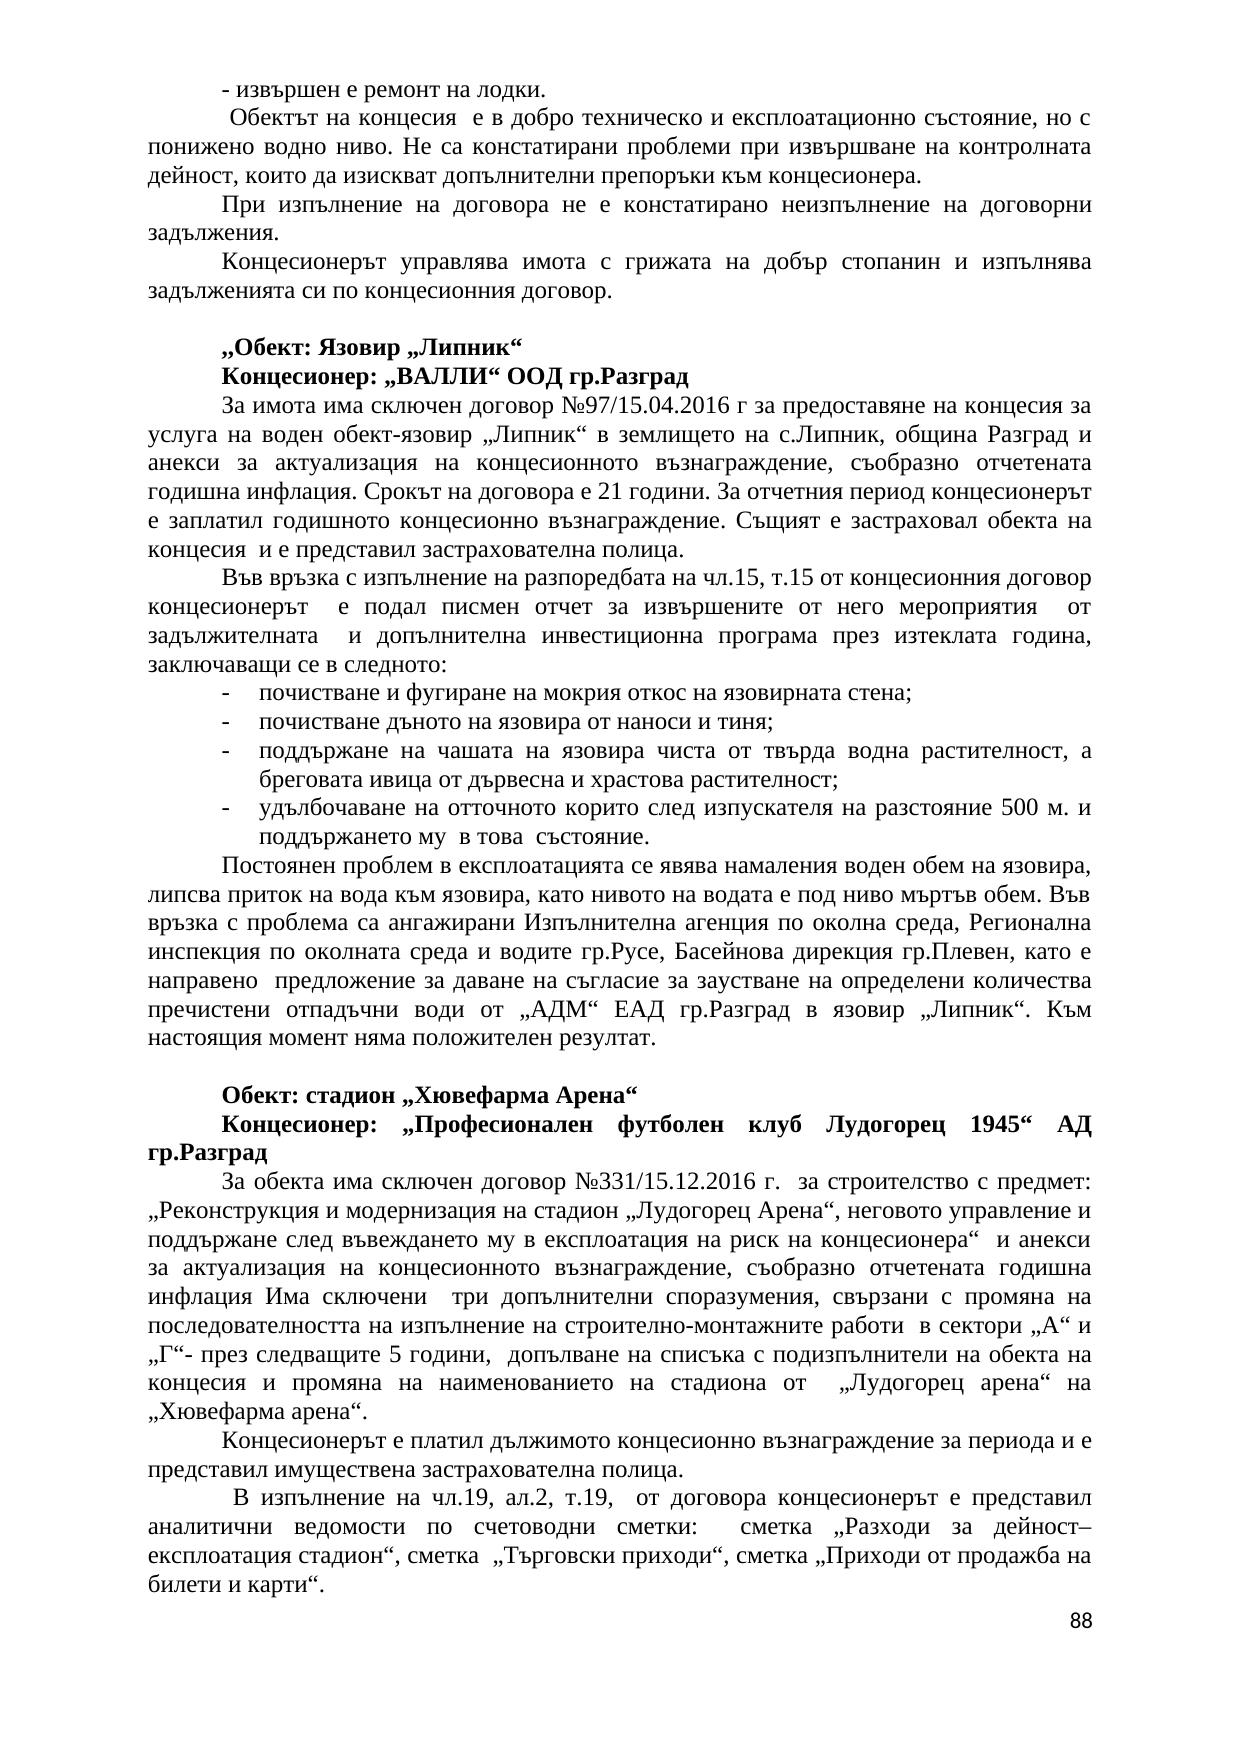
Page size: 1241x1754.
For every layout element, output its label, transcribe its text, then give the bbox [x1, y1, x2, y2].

text - извършен е ремонт на лодки. [148, 74, 1093, 102]
list удълбочаване на отточното корито след изпускателя на разстояние 500 м. и поддържането му в това състояние. [221, 792, 1093, 850]
text ,,Обект: Язовир „Липник“ [148, 332, 1093, 361]
text Концесионерът управлява имота с грижата на добър стопанин и изпълнява задълженията си по концесионния договор. [148, 246, 1093, 304]
text Концесионер: „ВАЛЛИ“ ООД гр.Разград [148, 361, 1093, 390]
subtitle Обектът на концесия е в добро техническо и експлоатационно състояние, но с понижено водно ниво. Не са констатирани проблеми при извършване на контролната дейност, които да изискват допълнителни препоръки към концесионера. [148, 102, 1093, 189]
text Концесионерът е платил дължимото концесионно възнаграждение за периода и е представил имуществена застрахователна полица. [148, 1425, 1093, 1482]
text В изпълнение на чл.19, ал.2, т.19, от договора концесионерът е представил аналитични ведомости по счетоводни сметки: сметка „Разходи за дейност–експлоатация стадион“, сметка „Търговски приходи“, сметка „Приходи от продажба на билети и карти“. [148, 1482, 1093, 1597]
list поддържане на чашата на язовира чиста от твърда водна растителност, а бреговата ивица от дървесна и храстова растителност; [221, 735, 1093, 792]
text За обекта има сключен договор №331/15.12.2016 г. за строителство с предмет: „Реконструкция и модернизация на стадион „Лудогорец Арена“, неговото управление и поддържане след въвеждането му в експлоатация на риск на концесионера“ и анекси за актуализация на концесионното възнаграждение, съобразно отчетената годишна инфлация Има сключени три допълнителни споразумения, свързани с промяна на последователността на изпълнение на строително-монтажните работи в сектори „А“ и „Г“- през следващите 5 години, допълване на списъка с подизпълнители на обекта на концесия и промяна на наименованието на стадиона от „Лудогорец арена“ на „Хювефарма арена“. [148, 1166, 1093, 1425]
text За имота има сключен договор №97/15.04.2016 г за предоставяне на концесия за услуга на воден обект-язовир „Липник“ в землището на с.Липник, община Разград и анекси за актуализация на концесионното възнаграждение, съобразно отчетената годишна инфлация. Срокът на договора е 21 години. За отчетния период концесионерът е заплатил годишното концесионно възнаграждение. Същият е застраховал обекта на концесия и е представил застрахователна полица. [148, 390, 1093, 562]
list почистване дъното на язовира от наноси и тиня; [221, 706, 1093, 735]
subtitle Във връзка с изпълнение на разпоредбата на чл.15, т.15 от концесионния договор концесионерът е подал писмен отчет за извършените от него мероприятия от задължителната и допълнителна инвестиционна програма през изтеклата година, заключаващи се в следното: [148, 562, 1093, 677]
text Обект: стадион „Хювефарма Арена“ [148, 1080, 1093, 1109]
text Постоянен проблем в експлоатацията се явява намаления воден обем на язовира, липсва приток на вода към язовира, като нивото на водата е под ниво мъртъв обем. Във връзка с проблема са ангажирани Изпълнителна агенция по околна среда, Регионална инспекция по околната среда и водите гр.Русе, Басейнова дирекция гр.Плевен, като е направено предложение за даване на съгласие за заустване на определени количества пречистени отпадъчни води от „АДМ“ ЕАД гр.Разград в язовир „Липник“. Към настоящия момент няма положителен резултат. [148, 850, 1093, 1051]
text Концесионер: „Професионален футболен клуб Лудогорец 1945“ АД гр.Разград [148, 1109, 1093, 1166]
text При изпълнение на договора не е констатирано неизпълнение на договорни задължения. [148, 189, 1093, 246]
list почистване и фугиране на мокрия откос на язовирната стена; [221, 677, 1093, 706]
